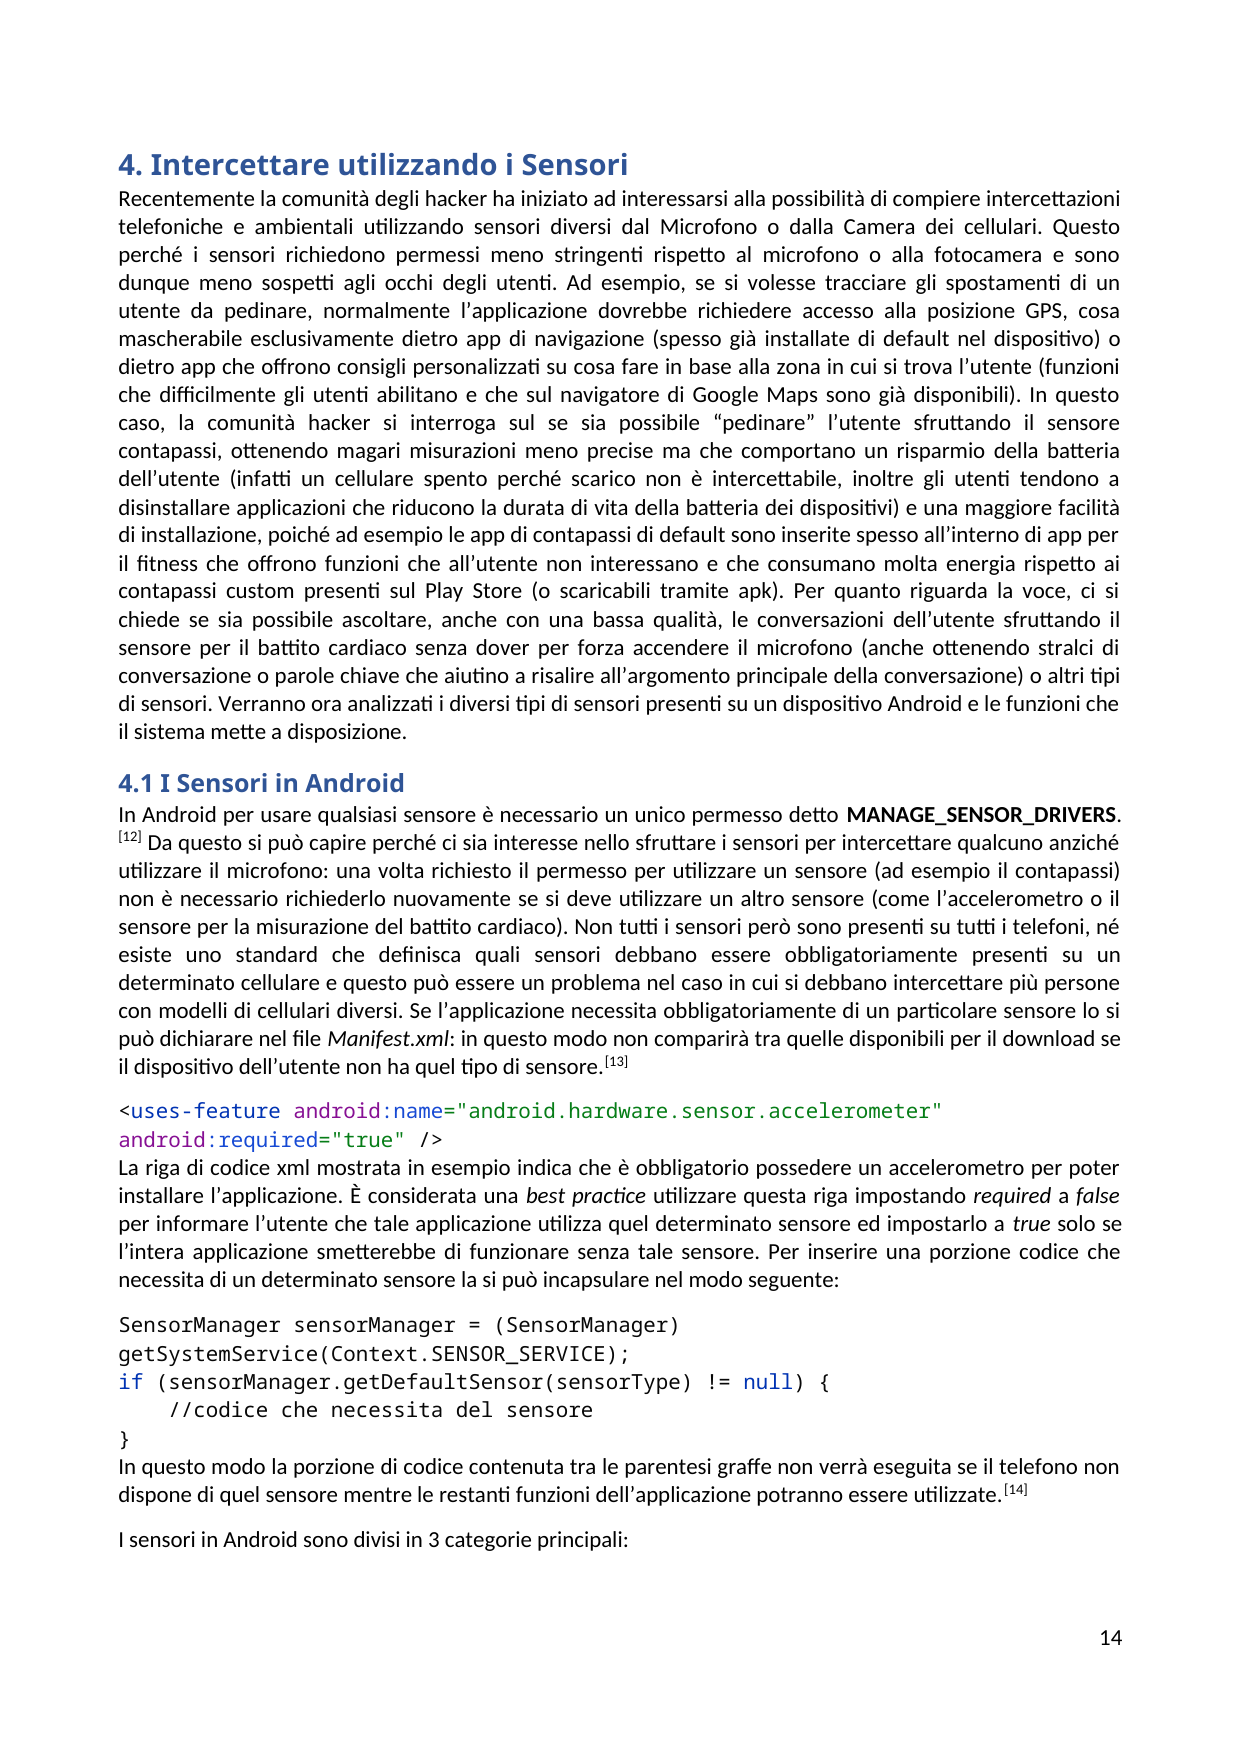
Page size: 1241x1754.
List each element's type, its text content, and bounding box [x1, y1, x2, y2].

text La riga di codice xml mostrata in esempio indica che è obbligatorio possedere un accelerometro per poter installare l’applicazione. È considerata una best practice utilizzare questa riga impostando required a false per informare l’utente che tale applicazione utilizza quel determinato sensore ed impostarlo a true solo se l’intera applicazione smetterebbe di funzionare senza tale sensore. Per inserire una porzione codice che necessita di un determinato sensore la si può incapsulare nel modo seguente: [118, 1153, 1122, 1293]
text I sensori in Android sono divisi in 3 categorie principali: [118, 1525, 1122, 1553]
text <uses-feature android:name="android.hardware.sensor.accelerometer" android:required="true" /> [118, 1097, 1122, 1153]
text In Android per usare qualsiasi sensore è necessario un unico permesso detto MANAGE_SENSOR_DRIVERS.[12] Da questo si può capire perché ci sia interesse nello sfruttare i sensori per intercettare qualcuno anziché utilizzare il microfono: una volta richiesto il permesso per utilizzare un sensore (ad esempio il contapassi) non è necessario richiederlo nuovamente se si deve utilizzare un altro sensore (come l’accelerometro o il sensore per la misurazione del battito cardiaco). Non tutti i sensori però sono presenti su tutti i telefoni, né esiste uno standard che definisca quali sensori debbano essere obbligatoriamente presenti su un determinato cellulare e questo può essere un problema nel caso in cui si debbano intercettare più persone con modelli di cellulari diversi. Se l’applicazione necessita obbligatoriamente di un particolare sensore lo si può dichiarare nel file Manifest.xml: in questo modo non comparirà tra quelle disponibili per il download se il dispositivo dell’utente non ha quel tipo di sensore.[13] [118, 800, 1122, 1080]
subtitle 4. Intercettare utilizzando i Sensori [118, 145, 1122, 184]
text SensorManager sensorManager = (SensorManager) getSystemService(Context.SENSOR_SERVICE); [118, 1310, 1122, 1367]
subtitle 4.1 I Sensori in Android [118, 766, 1122, 800]
text Recentemente la comunità degli hacker ha iniziato ad interessarsi alla possibilità di compiere intercettazioni telefoniche e ambientali utilizzando sensori diversi dal Microfono o dalla Camera dei cellulari. Questo perché i sensori richiedono permessi meno stringenti rispetto al microfono o alla fotocamera e sono dunque meno sospetti agli occhi degli utenti. Ad esempio, se si volesse tracciare gli spostamenti di un utente da pedinare, normalmente l’applicazione dovrebbe richiedere accesso alla posizione GPS, cosa mascherabile esclusivamente dietro app di navigazione (spesso già installate di default nel dispositivo) o dietro app che offrono consigli personalizzati su cosa fare in base alla zona in cui si trova l’utente (funzioni che difficilmente gli utenti abilitano e che sul navigatore di Google Maps sono già disponibili). In questo caso, la comunità hacker si interroga sul se sia possibile “pedinare” l’utente sfruttando il sensore contapassi, ottenendo magari misurazioni meno precise ma che comportano un risparmio della batteria dell’utente (infatti un cellulare spento perché scarico non è intercettabile, inoltre gli utenti tendono a disinstallare applicazioni che riducono la durata di vita della batteria dei dispositivi) e una maggiore facilità di installazione, poiché ad esempio le app di contapassi di default sono inserite spesso all’interno di app per il fitness che offrono funzioni che all’utente non interessano e che consumano molta energia rispetto ai contapassi custom presenti sul Play Store (o scaricabili tramite apk). Per quanto riguarda la voce, ci si chiede se sia possibile ascoltare, anche con una bassa qualità, le conversazioni dell’utente sfruttando il sensore per il battito cardiaco senza dover per forza accendere il microfono (anche ottenendo stralci di conversazione o parole chiave che aiutino a risalire all’argomento principale della conversazione) o altri tipi di sensori. Verranno ora analizzati i diversi tipi di sensori presenti su un dispositivo Android e le funzioni che il sistema mette a disposizione. [118, 184, 1122, 745]
text if (sensorManager.getDefaultSensor(sensorType) != null) { //codice che necessita del sensore } [118, 1367, 1122, 1452]
text In questo modo la porzione di codice contenuta tra le parentesi graffe non verrà eseguita se il telefono non dispone di quel sensore mentre le restanti funzioni dell’applicazione potranno essere utilizzate.[14] [118, 1452, 1122, 1508]
